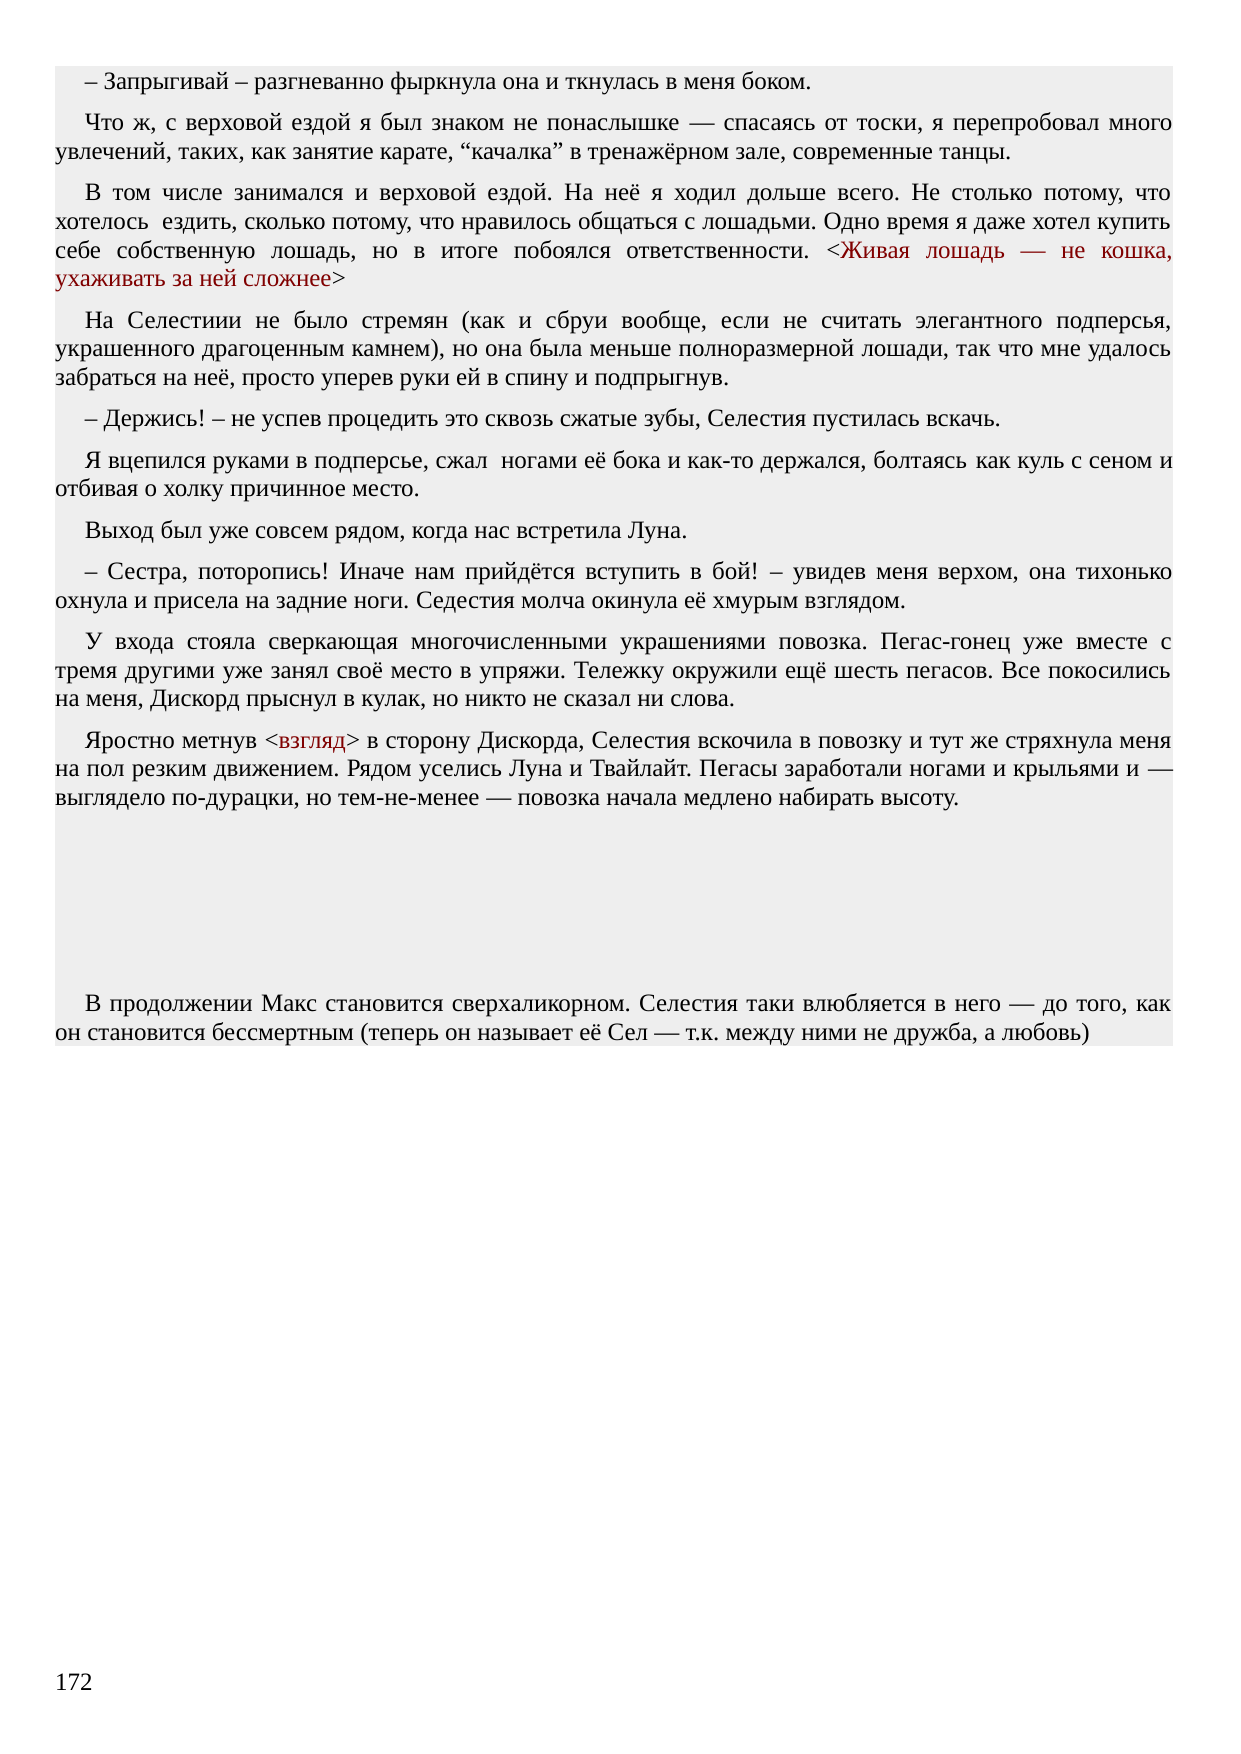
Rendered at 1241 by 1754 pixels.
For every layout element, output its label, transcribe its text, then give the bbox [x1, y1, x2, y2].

text – Держись! – не успев процедить это сквозь сжатые зубы, Селестия пустилась вскачь. [55, 403, 1173, 432]
text – Запрыгивай – разгневанно фыркнула она и ткнулась в меня боком. [55, 66, 1173, 95]
text В том числе занимался и верховой ездой. На неё я ходил дольше всего. Не столько потому, что хотелось ездить, сколько потому, что нравилось общаться с лошадьми. Одно время я даже хотел купить себе собственную лошадь, но в итоге побоялся ответственности. <Живая лошадь — не кошка, ухаживать за ней сложнее> [55, 177, 1173, 292]
text Выход был уже совсем рядом, когда нас встретила Луна. [55, 515, 1173, 543]
text На Селестиии не было стремян (как и сбруи вообще, если не считать элегантного подперсья, украшенного драгоценным камнем), но она была меньше полноразмерной лошади, так что мне удалось забраться на неё, просто уперев руки ей в спину и подпрыгнув. [55, 305, 1173, 391]
text – Сестра, поторопись! Иначе нам прийдётся вступить в бой! – увидев меня верхом, она тихонько охнула и присела на задние ноги. Седестия молча окинула её хмурым взглядом. [55, 556, 1173, 613]
text У входа стояла сверкающая многочисленными украшениями повозка. Пегас-гонец уже вместе с тремя другими уже занял своё место в упряжи. Тележку окружили ещё шесть пегасов. Все покосились на меня, Дискорд прыснул в кулак, но никто не сказал ни слова. [55, 626, 1173, 712]
text Что ж, с верховой ездой я был знаком не понаслышке — спасаясь от тоски, я перепробовал много увлечений, таких, как занятие карате, “качалка” в тренажёрном зале, современные танцы. [55, 107, 1173, 165]
text Яростно метнув <взгляд> в сторону Дискорда, Селестия вскочила в повозку и тут же стряхнула меня на пол резким движением. Рядом уселись Луна и Твайлайт. Пегасы заработали ногами и крыльями и — выглядело по-дурацки, но тем-не-менее — повозка начала медлено набирать высоту. [55, 725, 1173, 811]
text В продолжении Макс становится сверхаликорном. Селестия таки влюбляется в него — до того, как он становится бессмертным (теперь он называет её Сел — т.к. между ними не дружба, а любовь) [55, 988, 1173, 1046]
text Я вцепился руками в подперсье, сжал ногами её бока и как-то держался, болтаясь как куль с сеном и отбивая о холку причинное место. [55, 445, 1173, 502]
